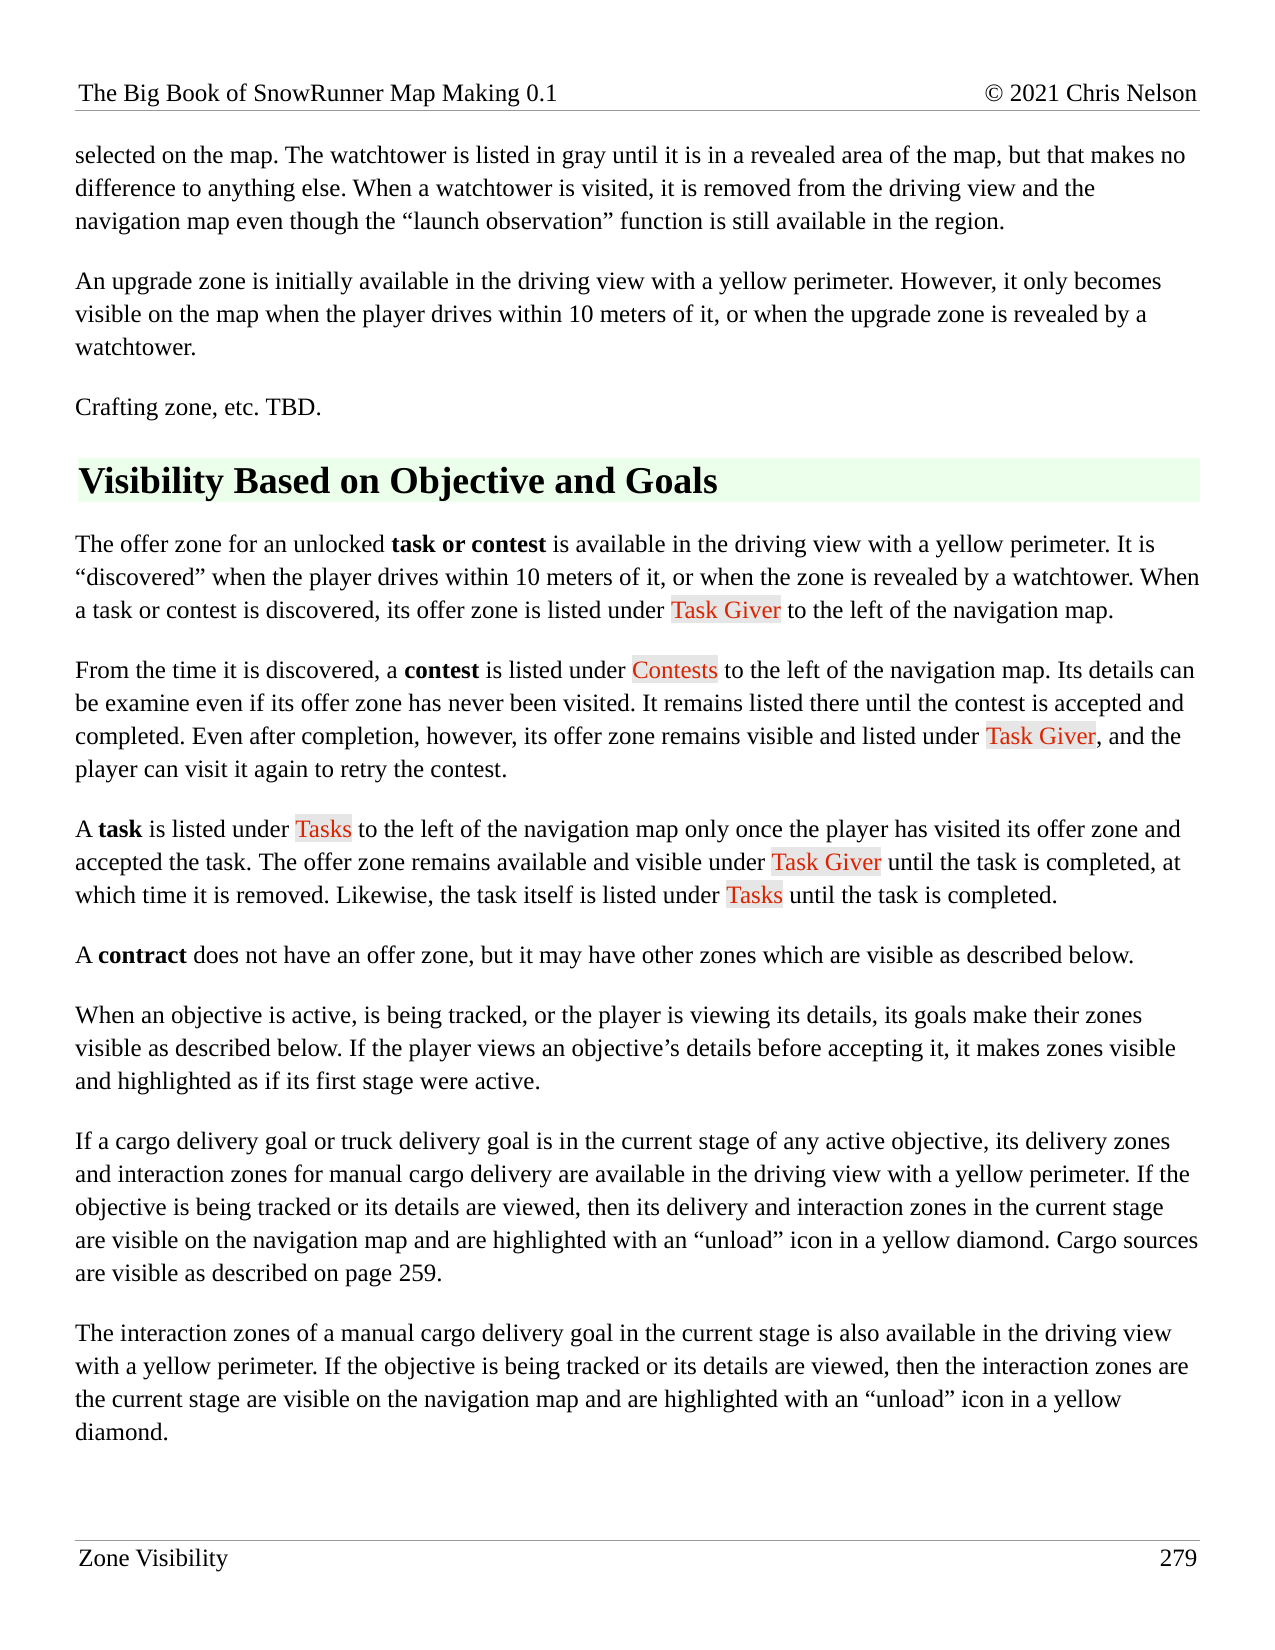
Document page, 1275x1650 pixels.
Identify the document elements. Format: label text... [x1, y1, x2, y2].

text The offer zone for an unlocked task or contest is available in the driving view with a yellow perimeter. It is “discovered” when the player drives within 10 meters of it, or when the zone is revealed by a watchtower. When a task or contest is discovered, its offer zone is listed under Task Giver to the left of the navigation map. [75, 529, 1200, 623]
text selected on the map. The watchtower is listed in gray until it is in a revealed area of the map, but that makes no difference to anything else. When a watchtower is visited, it is removed from the driving view and the navigation map even though the “launch observation” function is still available in the region. [75, 140, 1200, 235]
text Crafting zone, etc. TBD. [75, 392, 1200, 421]
text If a cargo delivery goal or truck delivery goal is in the current stage of any active objective, its delivery zones and interaction zones for manual cargo delivery are available in the driving view with a yellow perimeter. If the objective is being tracked or its details are viewed, then its delivery and interaction zones in the current stage are visible on the navigation map and are highlighted with an “unload” icon in a yellow diamond. Cargo sources are visible as described on page 259. [75, 1126, 1200, 1287]
text When an objective is active, is being tracked, or the player is viewing its details, its goals make their zones visible as described below. If the player views an objective’s details before accepting it, it makes zones visible and highlighted as if its first stage were active. [75, 1000, 1200, 1094]
subtitle Visibility Based on Objective and Goals [78, 458, 1200, 502]
text A task is listed under Tasks to the left of the navigation map only once the player has visited its offer zone and accepted the task. The offer zone remains available and visible under Task Giver until the task is completed, at which time it is removed. Likewise, the task itself is listed under Tasks until the task is completed. [75, 814, 1200, 908]
text The interaction zones of a manual cargo delivery goal in the current stage is also available in the driving view with a yellow perimeter. If the objective is being tracked or its details are viewed, then the interaction zones are the current stage are visible on the navigation map and are highlighted with an “unload” icon in a yellow diamond. [75, 1318, 1200, 1446]
text A contract does not have an offer zone, but it may have other zones which are visible as described below. [75, 940, 1200, 968]
text From the time it is discovered, a contest is listed under Contests to the left of the navigation map. Its details can be examine even if its offer zone has never been visited. It remains listed there until the contest is accepted and completed. Even after completion, however, its offer zone remains visible and listed under Task Giver, and the player can visit it again to retry the contest. [75, 655, 1200, 782]
text An upgrade zone is initially available in the driving view with a yellow perimeter. However, it only becomes visible on the map when the player drives within 10 meters of it, or when the upgrade zone is revealed by a watchtower. [75, 266, 1200, 361]
